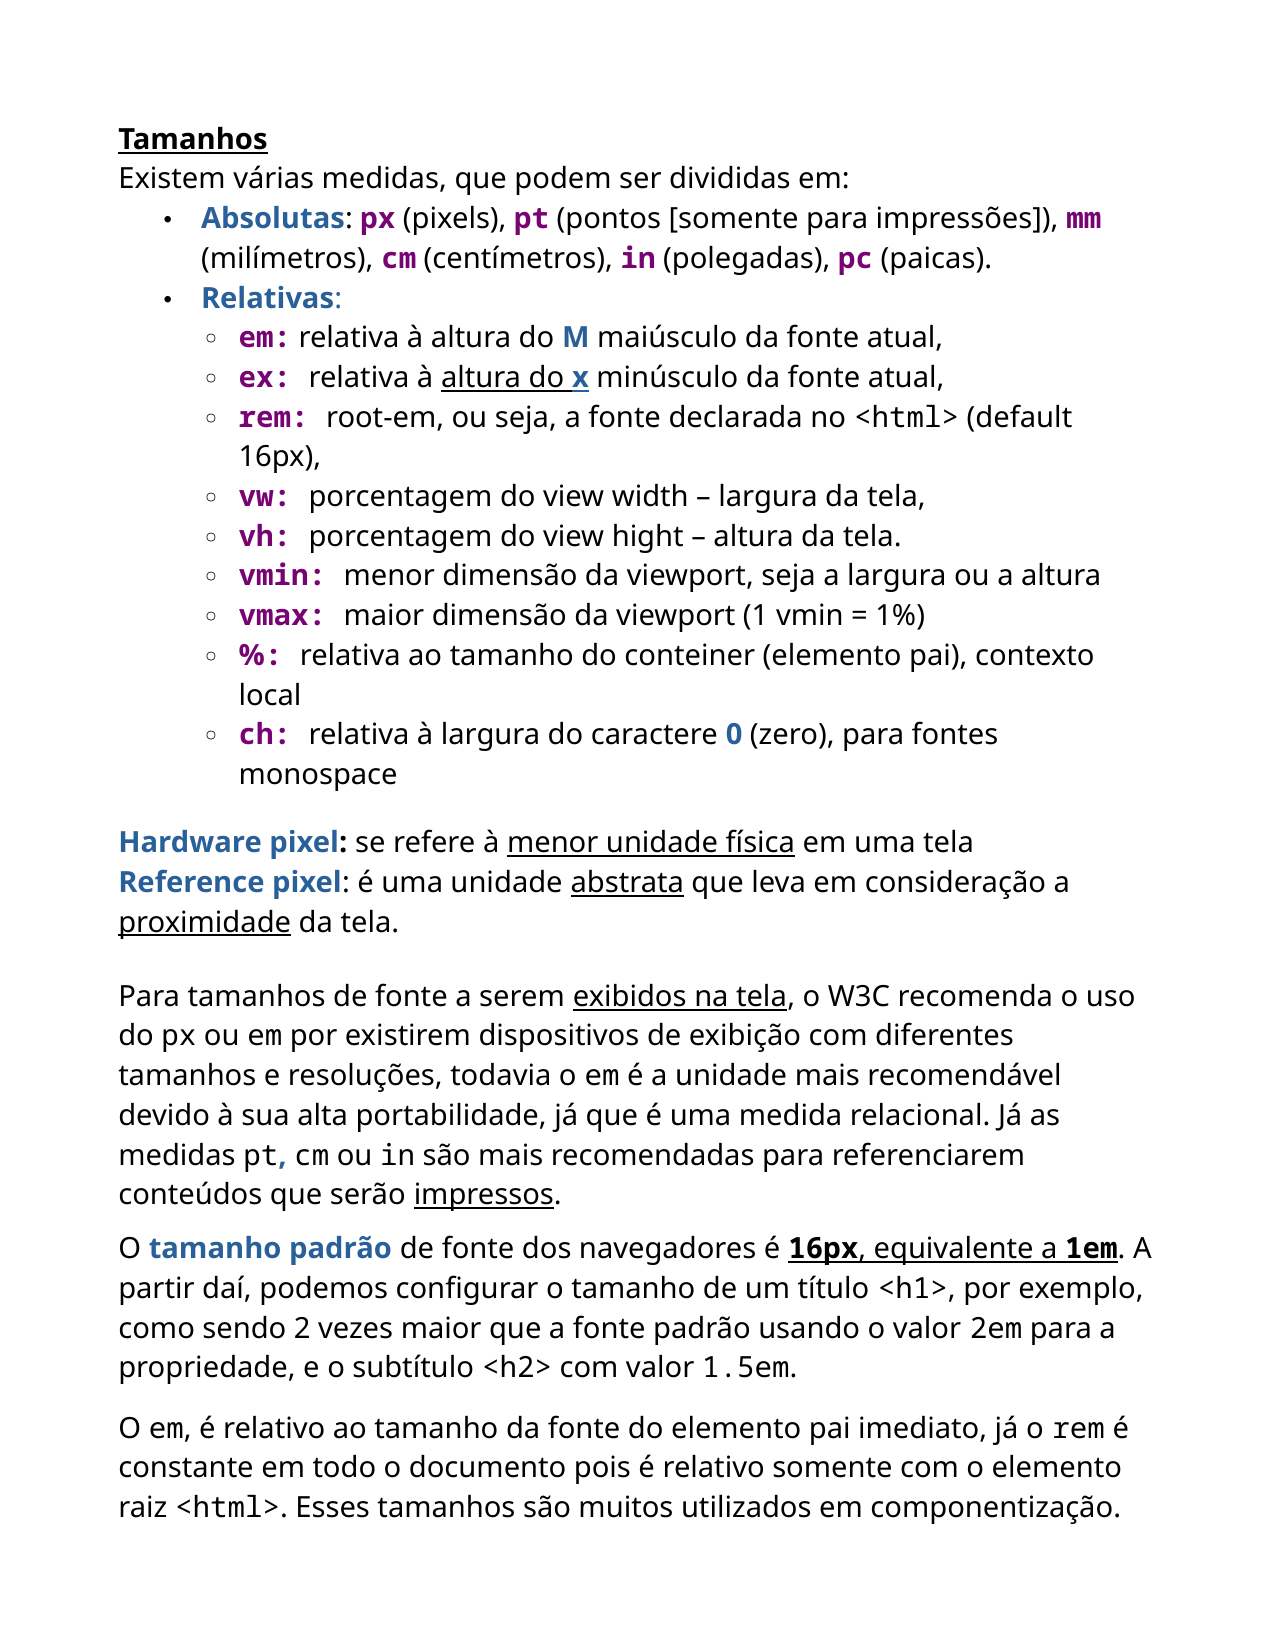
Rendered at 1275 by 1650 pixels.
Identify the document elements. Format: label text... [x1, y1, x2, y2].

list vmin: menor dimensão da viewport, seja a largura ou a altura [201, 555, 1157, 594]
list ex: relativa à altura do x minúsculo da fonte atual, [201, 356, 1157, 396]
list em: relativa à altura do M maiúsculo da fonte atual, [201, 317, 1157, 356]
text Existem várias medidas, que podem ser divididas em: [118, 158, 1157, 197]
list vh: porcentagem do view hight – altura da tela. [201, 515, 1157, 555]
list ch: relativa à largura do caractere 0 (zero), para fontes monospace [201, 713, 1157, 793]
list vmax: maior dimensão da viewport (1 vmin = 1%) [201, 594, 1157, 634]
text Hardware pixel: se refere à menor unidade física em uma tela [118, 822, 1198, 861]
text O tamanho padrão de fonte dos navegadores é 16px, equivalente a 1em. A partir daí, podemos configurar o tamanho de um título <h1>, por exemplo, como sendo 2 vezes maior que a fonte padrão usando o valor 2em para a propriedade, e o subtítulo <h2> com valor 1.5em. [118, 1228, 1157, 1386]
list rem: root-em, ou seja, a fonte declarada no <html> (default 16px), [201, 396, 1157, 475]
text Reference pixel: é uma unidade abstrata que leva em consideração a proximidade da tela. [118, 861, 1198, 941]
list Relativas: [163, 277, 1157, 317]
text O em, é relativo ao tamanho da fonte do elemento pai imediato, já o rem é constante em todo o documento pois é relativo somente com o elemento raiz <html>. Esses tamanhos são muitos utilizados em componentização. [118, 1407, 1157, 1526]
list Absolutas: px (pixels), pt (pontos [somente para impressões]), mm (milímetros), cm (centímetros), in (polegadas), pc (paicas). [163, 197, 1157, 277]
text Tamanhos [118, 118, 1157, 158]
list %: relativa ao tamanho do conteiner (elemento pai), contexto local [201, 634, 1157, 713]
text Para tamanhos de fonte a serem exibidos na tela, o W3C recomenda o uso do px ou em por existirem dispositivos de exibição com diferentes tamanhos e resoluções, todavia o em é a unidade mais recomendável devido à sua alta portabilidade, já que é uma medida relacional. Já as medidas pt, cm ou in são mais recomendadas para referenciarem conteúdos que serão impressos. [118, 975, 1157, 1213]
list vw: porcentagem do view width – largura da tela, [201, 475, 1157, 515]
